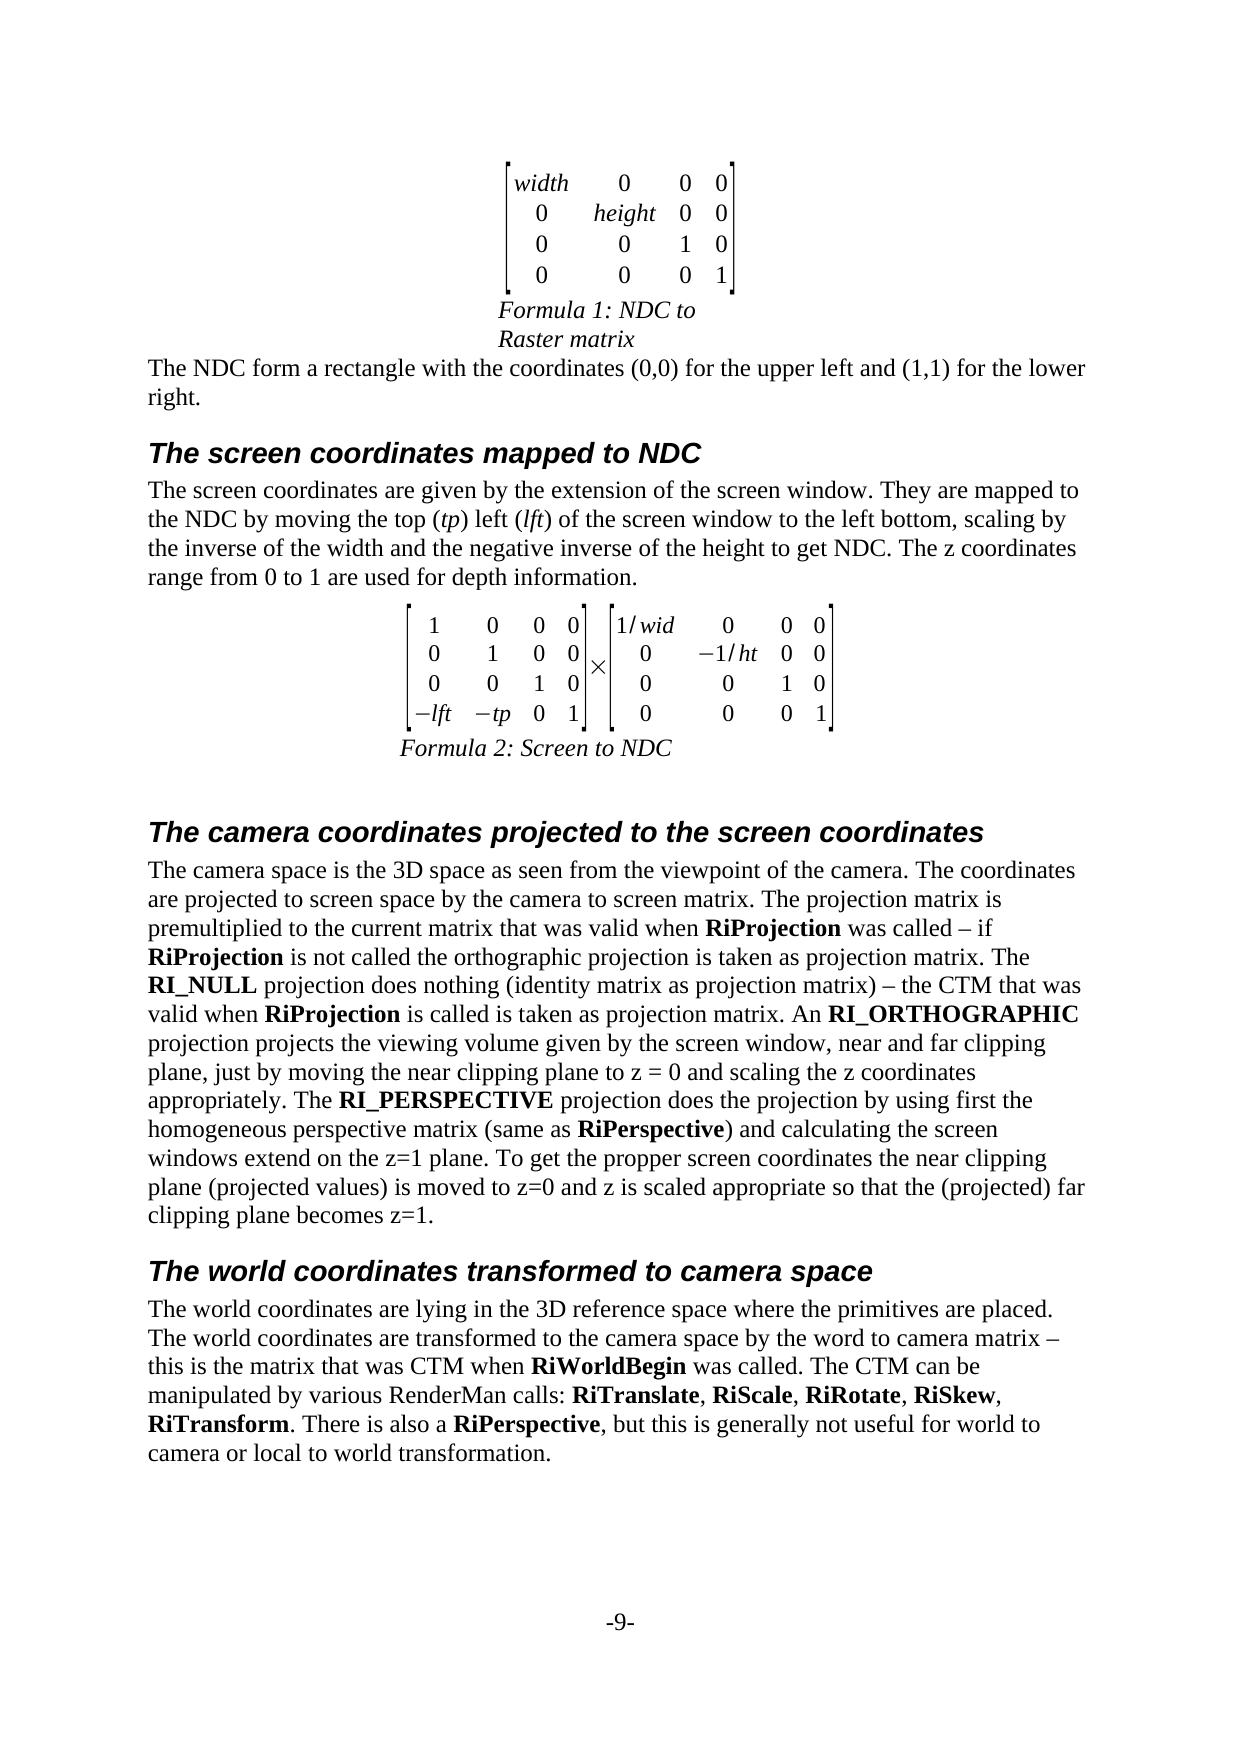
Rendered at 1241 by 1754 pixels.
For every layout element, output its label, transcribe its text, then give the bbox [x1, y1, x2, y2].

subtitle The camera coordinates projected to the screen coordinates [148, 816, 1092, 849]
text The camera space is the 3D space as seen from the viewpoint of the camera. The coordinates are projected to screen space by the camera to screen matrix. The projection matrix is premultiplied to the current matrix that was valid when RiProjection was called – if RiProjection is not called the orthographic projection is taken as projection matrix. The RI_NULL projection does nothing (identity matrix as projection matrix) – the CTM that was valid when RiProjection is called is taken as projection matrix. An RI_ORTHOGRAPHIC projection projects the viewing volume given by the screen window, near and far clipping plane, just by moving the near clipping plane to z = 0 and scaling the z coordinates appropriately. The RI_PERSPECTIVE projection does the projection by using first the homogeneous perspective matrix (same as RiPerspective) and calculating the screen windows extend on the z=1 plane. To get the propper screen coordinates the near clipping plane (projected values) is moved to z=0 and z is scaled appropriate so that the (projected) far clipping plane becomes z=1. [148, 855, 1092, 1229]
text The screen coordinates are given by the extension of the screen window. They are mapped to the NDC by moving the top (tp) left (lft) of the screen window to the left bottom, scaling by the inverse of the width and the negative inverse of the height to get NDC. The z coordinates range from 0 to 1 are used for depth information. [148, 475, 1092, 590]
text The world coordinates are lying in the 3D reference space where the primitives are placed. The world coordinates are transformed to the camera space by the word to camera matrix – this is the matrix that was CTM when RiWorldBegin was called. The CTM can be manipulated by various RenderMan calls: RiTranslate, RiScale, RiRotate, RiSkew, RiTransform. There is also a RiPerspective, but this is generally not useful for world to camera or local to world transformation. [148, 1294, 1092, 1466]
text The NDC form a rectangle with the coordinates (0,0) for the upper left and (1,1) for the lower right. [148, 353, 1092, 411]
subtitle The world coordinates transformed to camera space [148, 1254, 1092, 1288]
text Formula 1: NDC to Raster matrix [498, 160, 742, 353]
text Formula 2: Screen to NDC [399, 603, 841, 762]
subtitle The screen coordinates mapped to NDC [148, 436, 1092, 469]
